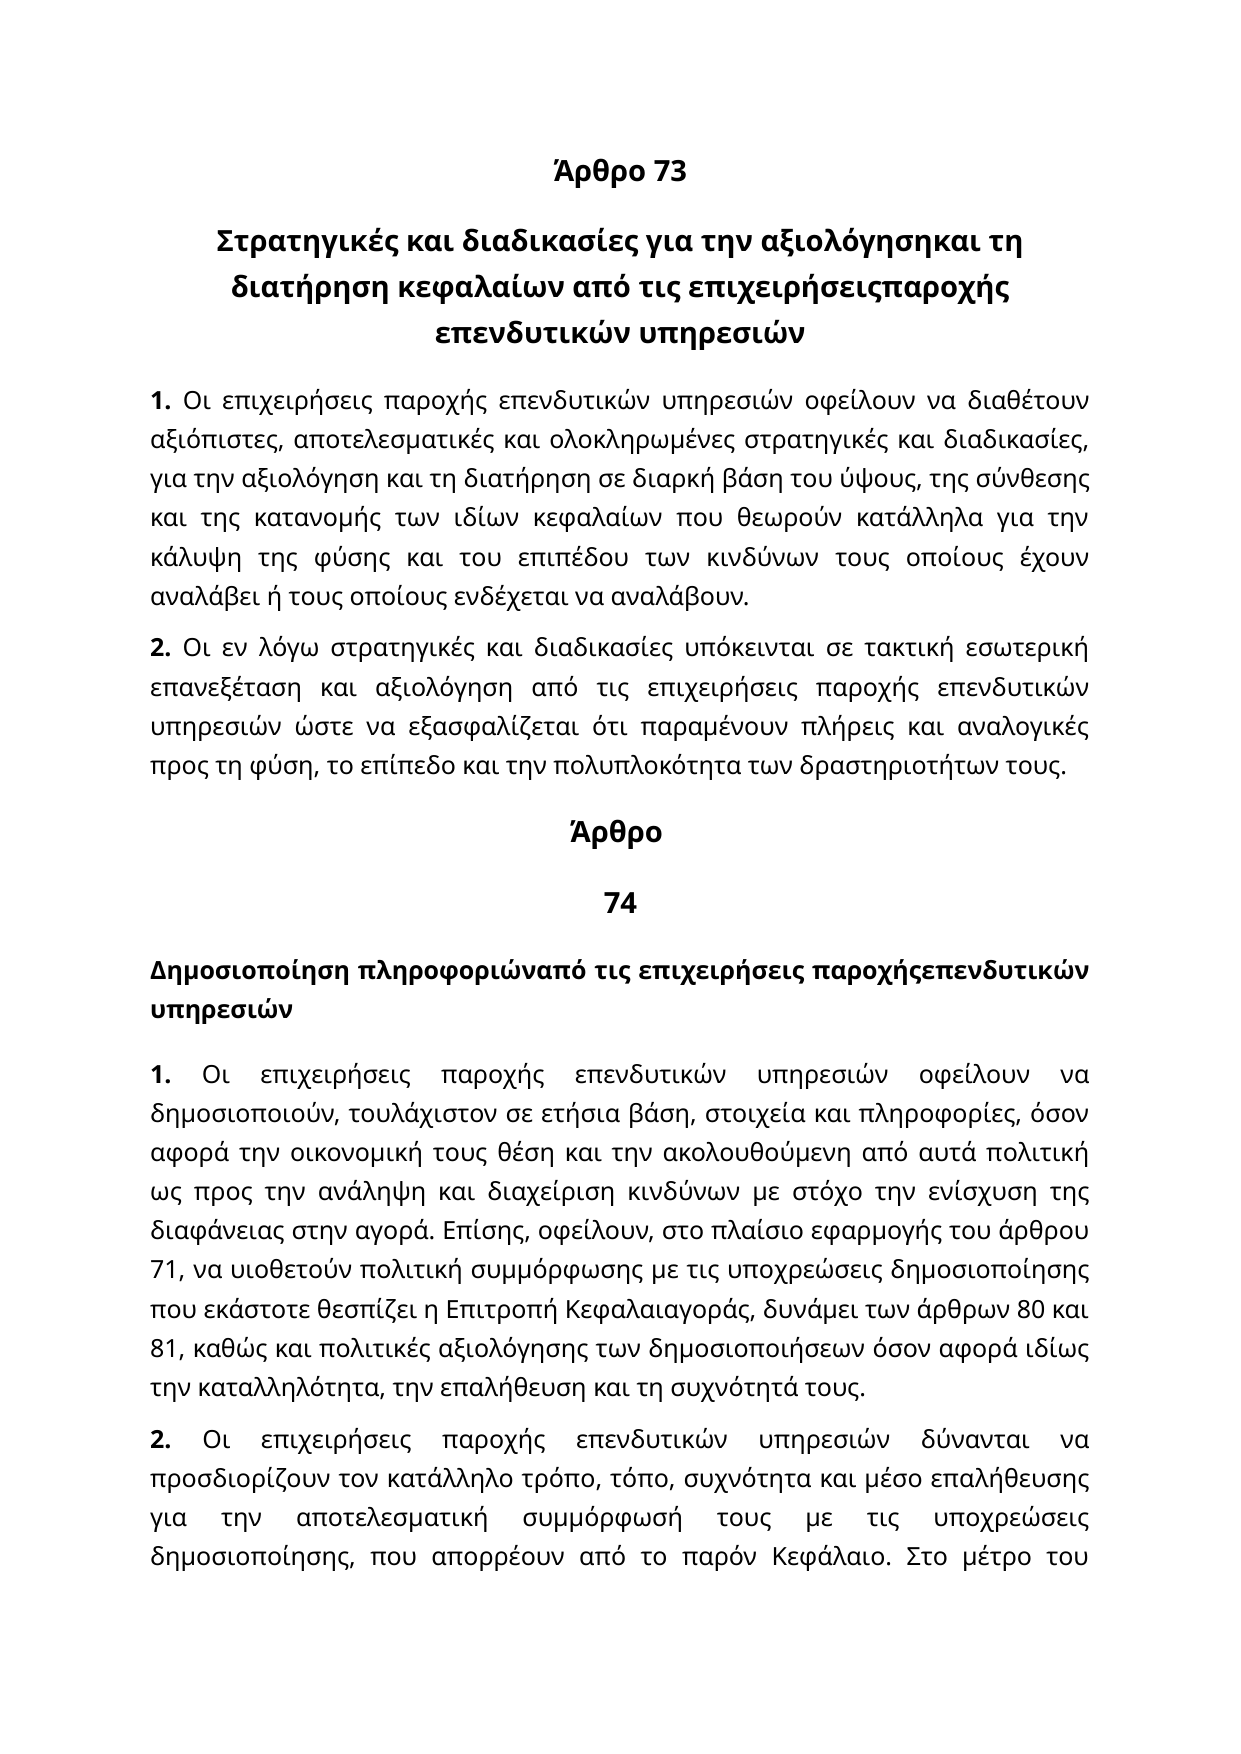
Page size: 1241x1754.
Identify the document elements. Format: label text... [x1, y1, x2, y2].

subtitle Άρθρο [150, 812, 1090, 851]
text 1. Οι επιχειρήσεις παροχής επενδυτικών υπηρεσιών οφείλουν να δημοσιοποιούν, τουλάχιστον σε ετήσια βάση, στοιχεία και πληροφορίες, όσον αφορά την οικονομική τους θέση και την ακολουθούμενη από αυτά πολιτική ως προς την ανάληψη και διαχείριση κινδύνων με στόχο την ενίσχυση της διαφάνειας στην αγορά. Επίσης, οφείλουν, στο πλαίσιο εφαρμογής του άρθρου 71, να υιοθετούν πολιτική συμμόρφωσης με τις υποχρεώσεις δημοσιοποίησης που εκάστοτε θεσπίζει η Επιτροπή Κεφαλαιαγοράς, δυνάμει των άρθρων 80 και 81, καθώς και πολιτικές αξιολόγησης των δημοσιοποιήσεων όσον αφορά ιδίως την καταλληλότητα, την επαλήθευση και τη συχνότητά τους. [150, 1056, 1090, 1404]
text 2. Οι επιχειρήσεις παροχής επενδυτικών υπηρεσιών δύνανται να προσδιορίζουν τον κατάλληλο τρόπο, τόπο, συχνότητα και μέσο επαλήθευσης για την αποτελεσματική συμμόρφωσή τους με τις υποχρεώσεις δημοσιοποίησης, που απορρέουν από το παρόν Κεφάλαιο. Στο μέτρο του [150, 1421, 1090, 1573]
subtitle Άρθρο 73 [150, 150, 1090, 190]
subtitle 74 [150, 882, 1090, 922]
text Δημοσιοποίηση πληροφοριώναπό τις επιχειρήσεις παροχήςεπενδυτικών υπηρεσιών [150, 953, 1090, 1026]
text 1. Οι επιχειρήσεις παροχής επενδυτικών υπηρεσιών οφείλουν να διαθέτουν αξιόπιστες, αποτελεσματικές και ολοκληρωμένες στρατηγικές και διαδικασίες, για την αξιολόγηση και τη διατήρηση σε διαρκή βάση του ύψους, της σύνθεσης και της κατανομής των ιδίων κεφαλαίων που θεωρούν κατάλληλα για την κάλυψη της φύσης και του επιπέδου των κινδύνων τους οποίους έχουν αναλάβει ή τους οποίους ενδέχεται να αναλάβουν. [150, 382, 1090, 612]
subtitle Στρατηγικές και διαδικασίες για την αξιολόγησηκαι τη διατήρηση κεφαλαίων από τις επιχειρήσειςπαροχής επενδυτικών υπηρεσιών [150, 221, 1090, 352]
text 2. Οι εν λόγω στρατηγικές και διαδικασίες υπόκεινται σε τακτική εσωτερική επανεξέταση και αξιολόγηση από τις επιχειρήσεις παροχής επενδυτικών υπηρεσιών ώστε να εξασφαλίζεται ότι παραμένουν πλήρεις και αναλογικές προς τη φύση, το επίπεδο και την πολυπλοκότητα των δραστηριοτήτων τους. [150, 630, 1090, 782]
